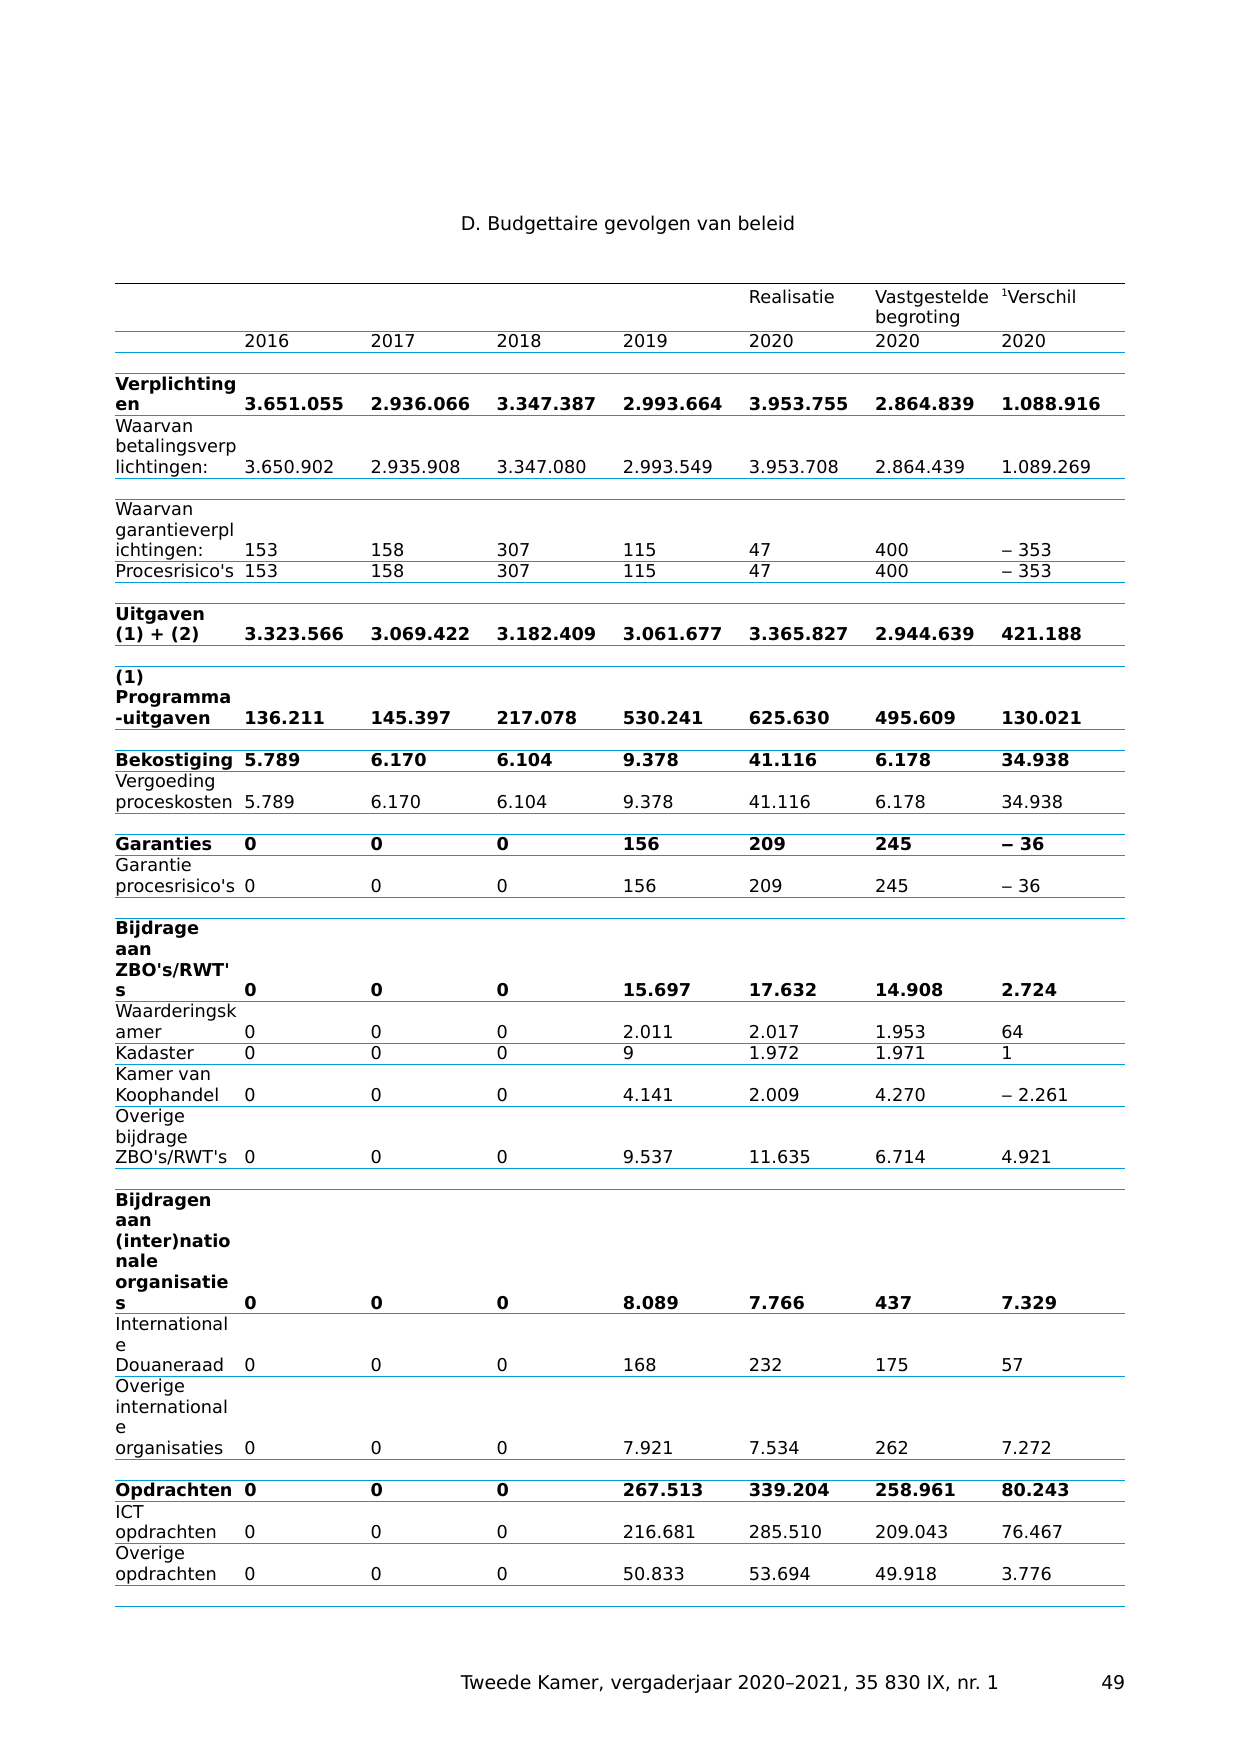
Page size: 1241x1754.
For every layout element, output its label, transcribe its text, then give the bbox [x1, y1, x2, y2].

table_cell [115, 1460, 241, 1480]
table_cell 339.204 [746, 1481, 872, 1501]
table_cell 4.921 [998, 1107, 1125, 1168]
table_cell [115, 646, 241, 666]
table_cell 2020 [746, 332, 872, 352]
table_cell 400 [872, 500, 998, 561]
table_cell 156 [620, 856, 746, 897]
table_cell 1Verschil [998, 284, 1125, 331]
table_cell 3.061.677 [620, 604, 746, 645]
table_cell 0 [368, 1481, 493, 1501]
table_cell 3.953.755 [746, 374, 872, 415]
table_cell 2.993.549 [620, 416, 746, 477]
table_cell Vergoeding proceskosten [115, 772, 241, 813]
table_cell 0 [368, 1190, 493, 1313]
table_cell [872, 898, 998, 918]
table_cell 136.211 [241, 667, 367, 728]
table_cell 34.938 [998, 751, 1125, 771]
table_cell [494, 1169, 620, 1189]
table_cell ICT opdrachten [115, 1502, 241, 1543]
table_cell 0 [494, 1502, 620, 1543]
table_cell 47 [746, 500, 872, 561]
table_cell [368, 646, 493, 666]
table_cell 0 [368, 1107, 493, 1168]
table_cell 3.182.409 [494, 604, 620, 645]
table_cell [998, 1586, 1125, 1606]
table_cell [368, 730, 493, 750]
table_cell [620, 479, 746, 498]
table_cell Realisatie [746, 284, 872, 331]
table_cell 4.270 [872, 1065, 998, 1106]
table_cell [620, 730, 746, 750]
table_cell [368, 353, 493, 373]
table_cell [620, 898, 746, 918]
table_cell [241, 730, 367, 750]
table_cell [368, 814, 493, 834]
table_cell 4.141 [620, 1065, 746, 1106]
table_cell Procesrisico's [115, 562, 241, 582]
table_cell [494, 284, 620, 331]
table_cell [746, 1586, 872, 1606]
table_cell 47 [746, 562, 872, 582]
table_cell [494, 583, 620, 603]
table_cell 6.170 [368, 751, 493, 771]
table_cell [494, 646, 620, 666]
table_cell 2.017 [746, 1002, 872, 1043]
table_cell 2.944.639 [872, 604, 998, 645]
table_cell 0 [241, 1065, 367, 1106]
table_cell 175 [872, 1314, 998, 1376]
table_cell [872, 353, 998, 373]
table_cell [872, 583, 998, 603]
table_cell 158 [368, 562, 493, 582]
table_cell [998, 898, 1125, 918]
table_cell [998, 353, 1125, 373]
table_cell [494, 1586, 620, 1606]
table_cell 232 [746, 1314, 872, 1376]
table_cell Opdrachten [115, 1481, 241, 1501]
table_cell Overige bijdrage ZBO's/RWT's [115, 1107, 241, 1168]
table_cell 8.089 [620, 1190, 746, 1313]
table_cell [494, 479, 620, 498]
table_cell [241, 814, 367, 834]
table_cell [746, 1169, 872, 1189]
table_cell 2018 [494, 332, 620, 352]
table_cell 0 [368, 919, 493, 1001]
table_cell 156 [620, 835, 746, 855]
table_cell [115, 730, 241, 750]
table_cell 2.993.664 [620, 374, 746, 415]
table_cell 0 [368, 1065, 493, 1106]
table_cell [620, 1586, 746, 1606]
table_cell [746, 1460, 872, 1480]
table_cell 53.694 [746, 1544, 872, 1584]
table_cell [872, 1460, 998, 1480]
table_cell 0 [241, 1190, 367, 1313]
table_cell [872, 730, 998, 750]
table_cell Bijdrage aan ZBO's/RWT's [115, 919, 241, 1001]
table_cell [241, 1169, 367, 1189]
table_cell [620, 646, 746, 666]
table_cell 209 [746, 835, 872, 855]
table_cell 9.378 [620, 751, 746, 771]
table_cell 3.347.387 [494, 374, 620, 415]
table_cell 0 [494, 1377, 620, 1459]
table_cell ‒ 2.261 [998, 1065, 1125, 1106]
table_cell 437 [872, 1190, 998, 1313]
table_cell 115 [620, 500, 746, 561]
table_cell 6.104 [494, 772, 620, 813]
table_cell 49.918 [872, 1544, 998, 1584]
table_cell 421.188 [998, 604, 1125, 645]
table_cell 625.630 [746, 667, 872, 728]
table_cell 0 [241, 835, 367, 855]
table_cell 7.921 [620, 1377, 746, 1459]
table_cell [746, 479, 872, 498]
table_cell [998, 814, 1125, 834]
table_cell 0 [241, 1502, 367, 1543]
table_cell 0 [494, 1544, 620, 1584]
table_cell 0 [368, 1502, 493, 1543]
table_cell 400 [872, 562, 998, 582]
table_cell 76.467 [998, 1502, 1125, 1543]
table_cell 0 [241, 1107, 367, 1168]
table_cell 153 [241, 562, 367, 582]
table_cell [872, 479, 998, 498]
table_cell 3.776 [998, 1544, 1125, 1584]
table_cell [241, 479, 367, 498]
table_cell [368, 1169, 493, 1189]
table_cell [998, 583, 1125, 603]
table_cell 6.178 [872, 772, 998, 813]
table_cell [115, 353, 241, 373]
table_cell [620, 814, 746, 834]
table_cell 307 [494, 500, 620, 561]
table_cell 0 [241, 1314, 367, 1376]
table_cell ‒ 353 [998, 562, 1125, 582]
table_cell [368, 898, 493, 918]
table_cell 6.178 [872, 751, 998, 771]
table_cell [494, 1460, 620, 1480]
table_cell 2.864.439 [872, 416, 998, 477]
table_cell [746, 814, 872, 834]
table_cell 209 [746, 856, 872, 897]
table_cell ‒ 36 [998, 835, 1125, 855]
table_cell 530.241 [620, 667, 746, 728]
table_cell Verplichtingen [115, 374, 241, 415]
table_cell 7.534 [746, 1377, 872, 1459]
table_cell [998, 646, 1125, 666]
table_cell 7.766 [746, 1190, 872, 1313]
table_cell ‒ 36 [998, 856, 1125, 897]
table_cell 1.088.916 [998, 374, 1125, 415]
table_cell 0 [368, 835, 493, 855]
table_cell Kamer van Koophandel [115, 1065, 241, 1106]
table_cell 245 [872, 856, 998, 897]
table_cell [746, 583, 872, 603]
table_cell 64 [998, 1002, 1125, 1043]
table_cell 5.789 [241, 772, 367, 813]
table_cell 1.953 [872, 1002, 998, 1043]
table_cell 245 [872, 835, 998, 855]
table_cell 3.953.708 [746, 416, 872, 477]
table_cell 2.936.066 [368, 374, 493, 415]
table_cell [241, 1586, 367, 1606]
table_cell 6.104 [494, 751, 620, 771]
table_cell 0 [494, 856, 620, 897]
table_cell [872, 1169, 998, 1189]
table_cell 2.011 [620, 1002, 746, 1043]
table_cell [115, 1586, 241, 1606]
table_cell 57 [998, 1314, 1125, 1376]
table_cell Garanties [115, 835, 241, 855]
table_cell 1 [998, 1044, 1125, 1064]
table_cell 9.537 [620, 1107, 746, 1168]
table_cell 0 [241, 1002, 367, 1043]
table_cell 0 [494, 1002, 620, 1043]
table_cell [368, 284, 493, 331]
table_cell 3.651.055 [241, 374, 367, 415]
table_cell 41.116 [746, 751, 872, 771]
table_cell 0 [368, 1377, 493, 1459]
table_cell 0 [368, 1002, 493, 1043]
table_cell 0 [494, 1190, 620, 1313]
table_cell 15.697 [620, 919, 746, 1001]
table_cell [241, 353, 367, 373]
table_cell [494, 814, 620, 834]
table_cell [620, 583, 746, 603]
table_cell 168 [620, 1314, 746, 1376]
table_cell 258.961 [872, 1481, 998, 1501]
table_cell 1.972 [746, 1044, 872, 1064]
table_cell 3.323.566 [241, 604, 367, 645]
table_cell 3.347.080 [494, 416, 620, 477]
table_cell 0 [494, 1065, 620, 1106]
table_cell 158 [368, 500, 493, 561]
table_cell [494, 898, 620, 918]
table_cell 1.089.269 [998, 416, 1125, 477]
table_cell Waarvan betalingsverplichtingen: [115, 416, 241, 477]
table_cell [241, 646, 367, 666]
table_cell [368, 583, 493, 603]
table_cell [115, 284, 241, 331]
table_cell [620, 284, 746, 331]
table_cell 0 [494, 1314, 620, 1376]
table_cell 0 [241, 1544, 367, 1584]
table_cell Overige opdrachten [115, 1544, 241, 1584]
table_header Tabel 11 Budgettaire gevolgen van beleidsartikel 1 Belastingen (bedragen x € 1.000) [115, 258, 1125, 283]
table_cell [241, 898, 367, 918]
table_cell Waarvan garantieverplichtingen: [115, 500, 241, 561]
table_cell 0 [494, 835, 620, 855]
table_cell 5.789 [241, 751, 367, 771]
table_cell 1.971 [872, 1044, 998, 1064]
table_cell [998, 479, 1125, 498]
table_cell [620, 353, 746, 373]
table_cell 2016 [241, 332, 367, 352]
table_cell (1) Programma-uitgaven [115, 667, 241, 728]
table_cell 0 [494, 1481, 620, 1501]
table_cell 3.365.827 [746, 604, 872, 645]
table_cell 285.510 [746, 1502, 872, 1543]
table_cell 2.935.908 [368, 416, 493, 477]
table_cell 2.724 [998, 919, 1125, 1001]
table_cell 0 [368, 1044, 493, 1064]
table_cell 0 [241, 1377, 367, 1459]
table_cell 7.329 [998, 1190, 1125, 1313]
table_cell 307 [494, 562, 620, 582]
table_cell 7.272 [998, 1377, 1125, 1459]
table_cell Overige internationale organisaties [115, 1377, 241, 1459]
table_cell 50.833 [620, 1544, 746, 1584]
table_cell 9 [620, 1044, 746, 1064]
table_cell [872, 646, 998, 666]
table_cell 209.043 [872, 1502, 998, 1543]
table_cell 145.397 [368, 667, 493, 728]
table_cell 0 [368, 1544, 493, 1584]
table_cell [241, 583, 367, 603]
table_cell Bijdragen aan (inter)nationale organisaties [115, 1190, 241, 1313]
table_cell [746, 898, 872, 918]
table_cell [115, 1169, 241, 1189]
table_cell Kadaster [115, 1044, 241, 1064]
table_cell [620, 1169, 746, 1189]
table_cell 2020 [872, 332, 998, 352]
table_cell 0 [368, 1314, 493, 1376]
table_cell 0 [494, 919, 620, 1001]
table_cell [241, 1460, 367, 1480]
table_cell Vastgestelde begroting [872, 284, 998, 331]
table_cell 6.170 [368, 772, 493, 813]
table_cell [368, 479, 493, 498]
table_cell 6.714 [872, 1107, 998, 1168]
table_cell 3.650.902 [241, 416, 367, 477]
table_cell [998, 1460, 1125, 1480]
table_cell Uitgaven (1) + (2) [115, 604, 241, 645]
table_cell 262 [872, 1377, 998, 1459]
table_cell 2.864.839 [872, 374, 998, 415]
table_cell [368, 1460, 493, 1480]
table_cell [494, 353, 620, 373]
table_cell 41.116 [746, 772, 872, 813]
table_cell 2.009 [746, 1065, 872, 1106]
table_cell 2019 [620, 332, 746, 352]
table_cell 17.632 [746, 919, 872, 1001]
table_cell 153 [241, 500, 367, 561]
table_cell [368, 1586, 493, 1606]
table_cell 0 [494, 1107, 620, 1168]
table_cell 0 [241, 1044, 367, 1064]
table_cell [494, 730, 620, 750]
table_cell 130.021 [998, 667, 1125, 728]
table_cell [115, 583, 241, 603]
table_cell 0 [494, 1044, 620, 1064]
table_cell Internationale Douaneraad [115, 1314, 241, 1376]
table_cell 14.908 [872, 919, 998, 1001]
table_cell 267.513 [620, 1481, 746, 1501]
table_cell [115, 332, 241, 352]
table_cell 2017 [368, 332, 493, 352]
table_cell Garantie procesrisico's [115, 856, 241, 897]
table_cell [998, 730, 1125, 750]
table_cell 0 [241, 919, 367, 1001]
table_cell [746, 730, 872, 750]
table_cell 9.378 [620, 772, 746, 813]
table_cell 0 [241, 1481, 367, 1501]
table_cell 217.078 [494, 667, 620, 728]
table_cell 216.681 [620, 1502, 746, 1543]
table_cell Bekostiging [115, 751, 241, 771]
table_cell 3.069.422 [368, 604, 493, 645]
table_cell [872, 814, 998, 834]
table_cell ‒ 353 [998, 500, 1125, 561]
table_cell 115 [620, 562, 746, 582]
table_cell [115, 898, 241, 918]
table_cell [620, 1460, 746, 1480]
table_cell 0 [368, 856, 493, 897]
table_cell 495.609 [872, 667, 998, 728]
table_cell [746, 646, 872, 666]
table_cell [241, 284, 367, 331]
table_cell [746, 353, 872, 373]
table_cell [115, 814, 241, 834]
table_cell 34.938 [998, 772, 1125, 813]
table_cell [998, 1169, 1125, 1189]
table_cell [872, 1586, 998, 1606]
table_cell [115, 479, 241, 498]
table_cell 0 [241, 856, 367, 897]
table_cell 2020 [998, 332, 1125, 352]
title D. Budgettaire gevolgen van beleid [461, 213, 1125, 235]
table_cell 80.243 [998, 1481, 1125, 1501]
table_cell 11.635 [746, 1107, 872, 1168]
table_cell Waarderingskamer [115, 1002, 241, 1043]
